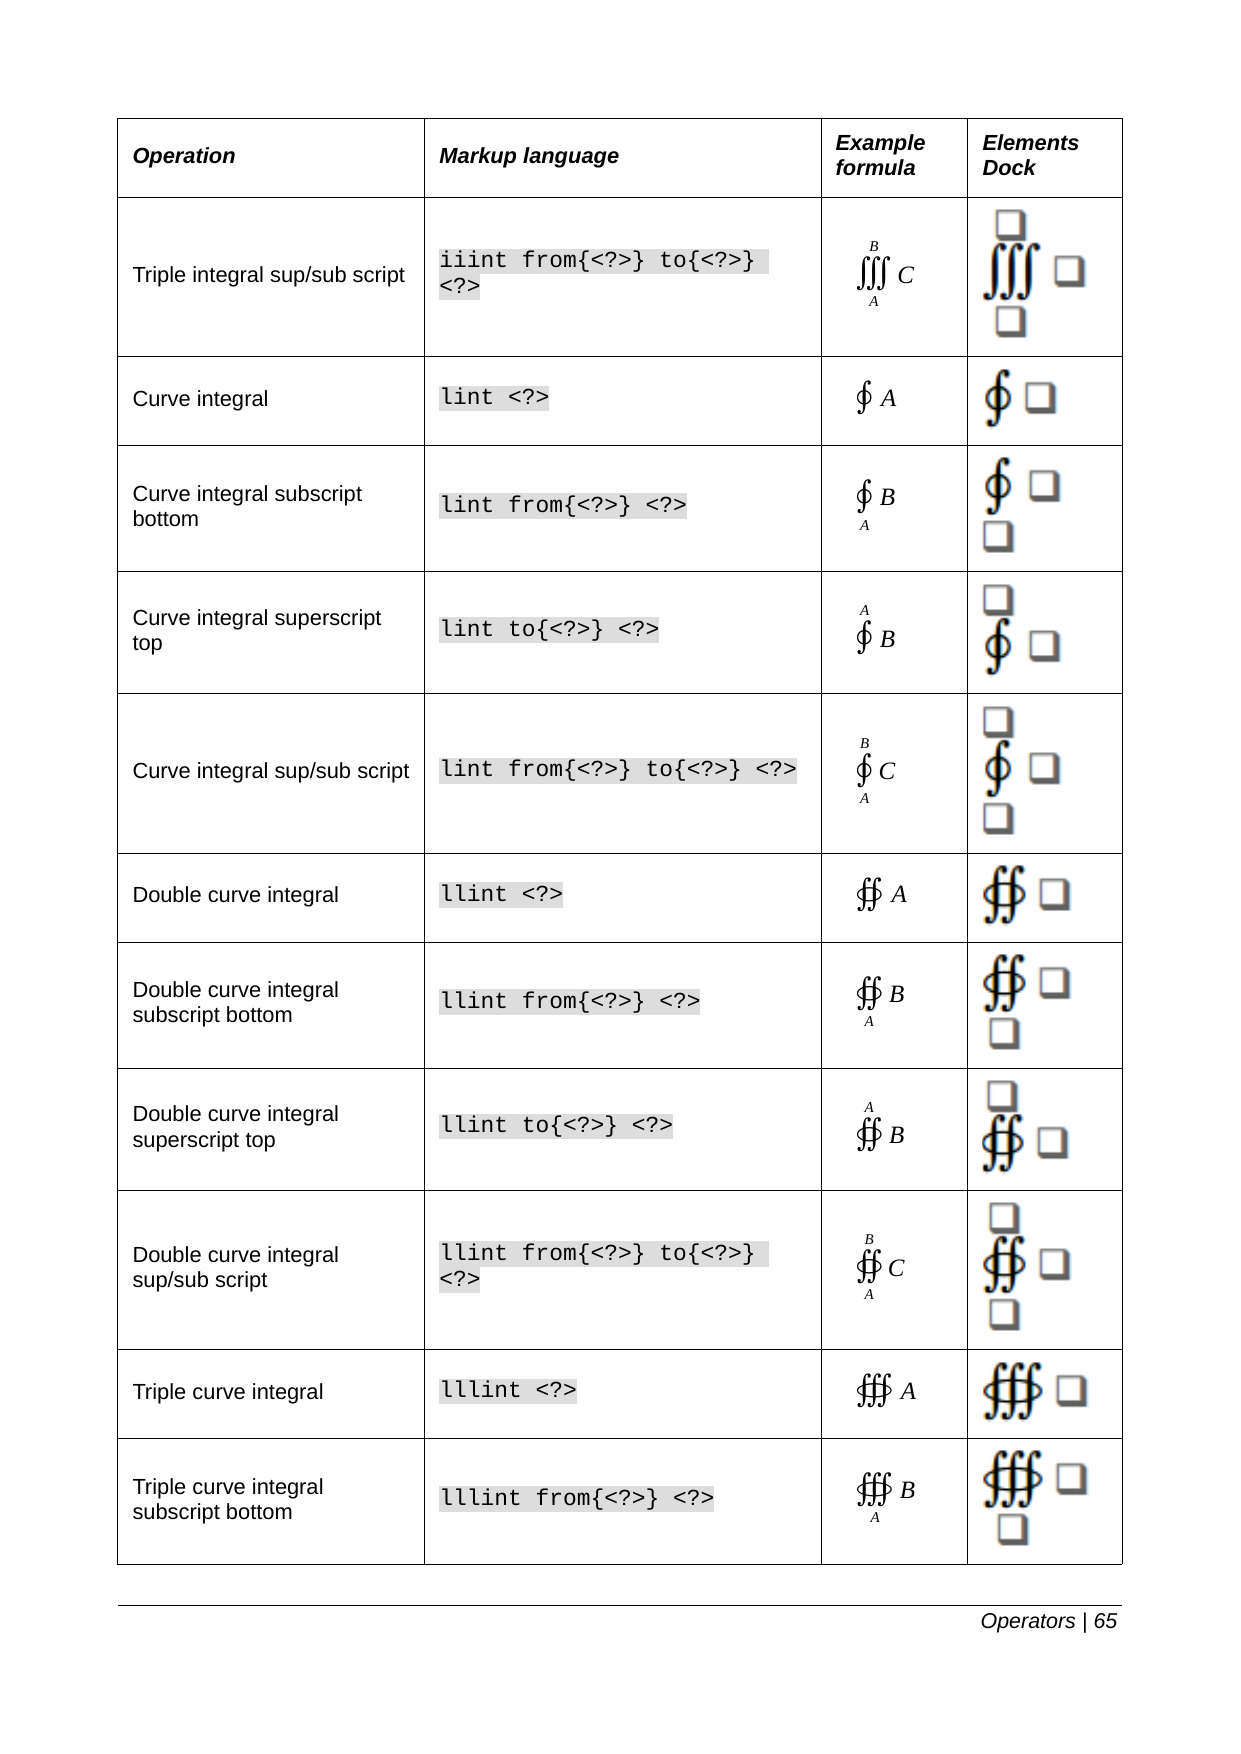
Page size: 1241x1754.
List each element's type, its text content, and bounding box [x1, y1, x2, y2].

table_cell [822, 357, 967, 445]
picture [982, 208, 1089, 340]
table_cell llint from{<?>} <?> [425, 943, 821, 1068]
table_cell [968, 446, 1122, 571]
table_header Example formula [822, 119, 967, 197]
table_cell Curve integral sup/sub script [118, 694, 424, 853]
table_cell [968, 1350, 1122, 1438]
picture [982, 1361, 1091, 1422]
table_cell [968, 694, 1122, 853]
table_cell [968, 198, 1122, 356]
picture [982, 1450, 1091, 1548]
table_cell lint from{<?>} <?> [425, 446, 821, 571]
picture [982, 864, 1074, 926]
table_cell [968, 1439, 1122, 1564]
table_header Markup language [425, 119, 821, 197]
table_cell lint <?> [425, 357, 821, 445]
table_cell [822, 572, 967, 693]
table_cell [968, 1069, 1122, 1190]
table_cell [968, 572, 1122, 693]
table_cell [822, 943, 967, 1068]
table_cell [968, 943, 1122, 1068]
picture [982, 1079, 1072, 1174]
table_cell lllint from{<?>} <?> [425, 1439, 821, 1564]
table_cell Double curve integral subscript bottom [118, 943, 424, 1068]
table_header Elements Dock [968, 119, 1122, 197]
table_cell llint from{<?>} to{<?>} <?> [425, 1191, 821, 1349]
table_cell llint to{<?>} <?> [425, 1069, 821, 1190]
table_cell Curve integral superscript top [118, 572, 424, 693]
table_cell Triple curve integral subscript bottom [118, 1439, 424, 1564]
table_cell lint from{<?>} to{<?>} <?> [425, 694, 821, 853]
table_cell [968, 1191, 1122, 1349]
table_cell [822, 1191, 967, 1349]
table_cell Double curve integral [118, 854, 424, 942]
picture [982, 1201, 1074, 1333]
table_cell [822, 1350, 967, 1438]
picture [982, 368, 1060, 429]
table_cell [822, 198, 967, 356]
table_cell Curve integral subscript bottom [118, 446, 424, 571]
table_cell lint to{<?>} <?> [425, 572, 821, 693]
picture [982, 953, 1074, 1052]
table_cell llint <?> [425, 854, 821, 942]
table_cell [822, 446, 967, 571]
table_cell [822, 1069, 967, 1190]
table_cell Double curve integral sup/sub script [118, 1191, 424, 1349]
table_cell [968, 854, 1122, 942]
table_cell [822, 1439, 967, 1564]
table_cell iiint from{<?>} to{<?>} <?> [425, 198, 821, 356]
table_cell [968, 357, 1122, 445]
table_header Operation [118, 119, 424, 197]
table_cell Curve integral [118, 357, 424, 445]
picture [982, 457, 1064, 555]
picture [982, 583, 1064, 677]
table_cell Double curve integral superscript top [118, 1069, 424, 1190]
table_cell Triple curve integral [118, 1350, 424, 1438]
table_cell [822, 694, 967, 853]
table_cell lllint <?> [425, 1350, 821, 1438]
table_cell Triple integral sup/sub script [118, 198, 424, 356]
picture [982, 705, 1064, 837]
table_cell [822, 854, 967, 942]
